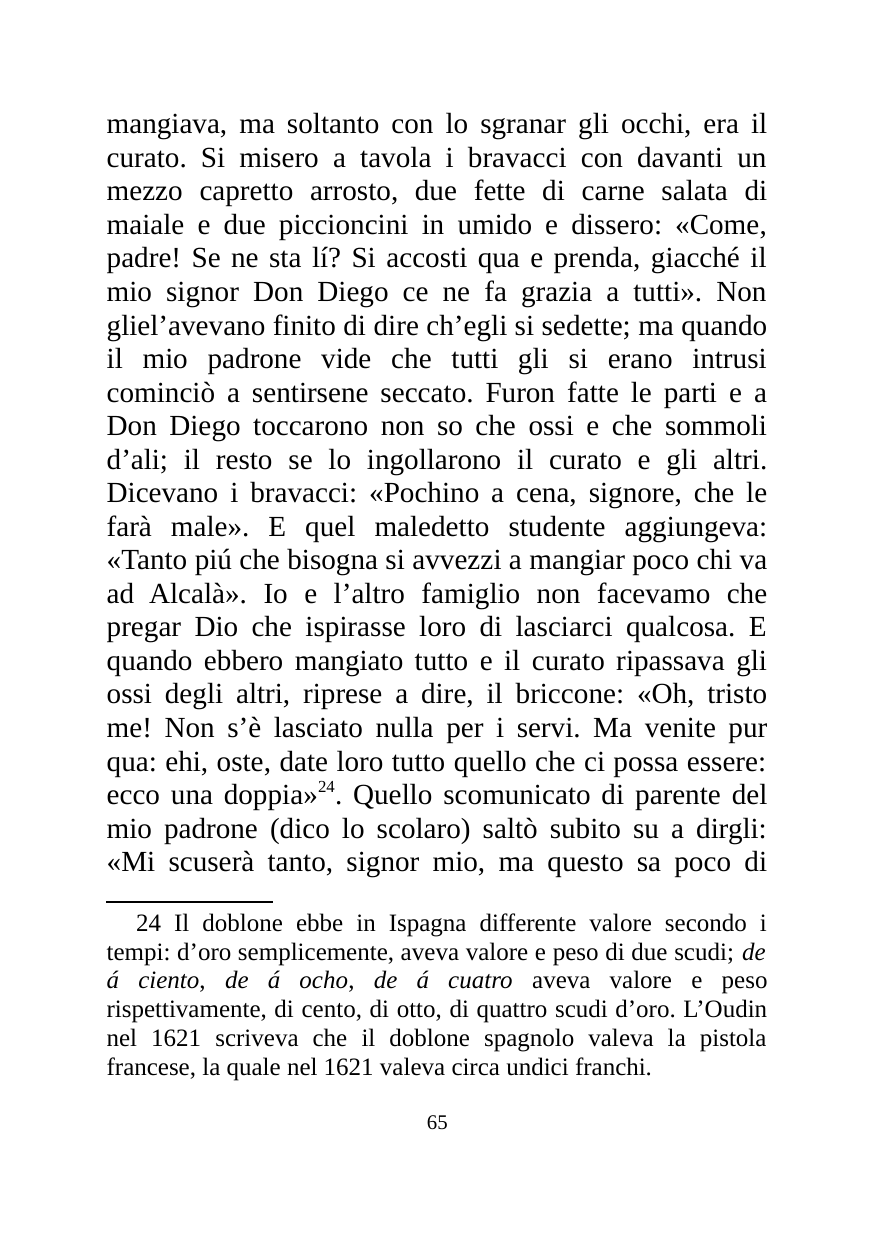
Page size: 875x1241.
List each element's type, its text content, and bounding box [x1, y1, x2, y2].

text mangiava, ma soltanto con lo sgranar gli occhi, era il curato. Si misero a tavola i bravacci con davanti un mezzo capretto arrosto, due fette di carne salata di maiale e due piccioncini in umido e dissero: «Come, padre! Se ne sta lí? Si accosti qua e prenda, giacché il mio signor Don Diego ce ne fa grazia a tutti». Non gliel’avevano finito di dire ch’egli si sedette; ma quando il mio padrone vide che tutti gli si erano intrusi cominciò a sentirsene seccato. Furon fatte le parti e a Don Diego toccarono non so che ossi e che sommoli d’ali; il resto se lo ingollarono il curato e gli altri. Dicevano i bravacci: «Pochino a cena, signore, che le farà male». E quel maledetto studente aggiungeva: «Tanto piú che bisogna si avvezzi a mangiar poco chi va ad Alcalà». Io e l’altro famiglio non facevamo che pregar Dio che ispirasse loro di lasciarci qualcosa. E quando ebbero mangiato tutto e il curato ripassava gli ossi degli altri, riprese a dire, il briccone: «Oh, tristo me! Non s’è lasciato nulla per i servi. Ma venite pur qua: ehi, oste, date loro tutto quello che ci possa essere: ecco una doppia». Quello scomunicato di parente del mio padrone (dico lo scolaro) saltò subito su a dirgli: «Mi scuserà tanto, signor mio, ma questo sa poco di [106, 106, 768, 878]
text Il doblone ebbe in Ispagna differente valore secondo i tempi: d’oro semplicemente, aveva valore e peso di due scudi; de á ciento, de á ocho, de á cuatro aveva valore e peso rispettivamente, di cento, di otto, di quattro scudi d’oro. L’Oudin nel 1621 scriveva che il doblone spagnolo valeva la pistola francese, la quale nel 1621 valeva circa undici franchi. [106, 908, 768, 1080]
